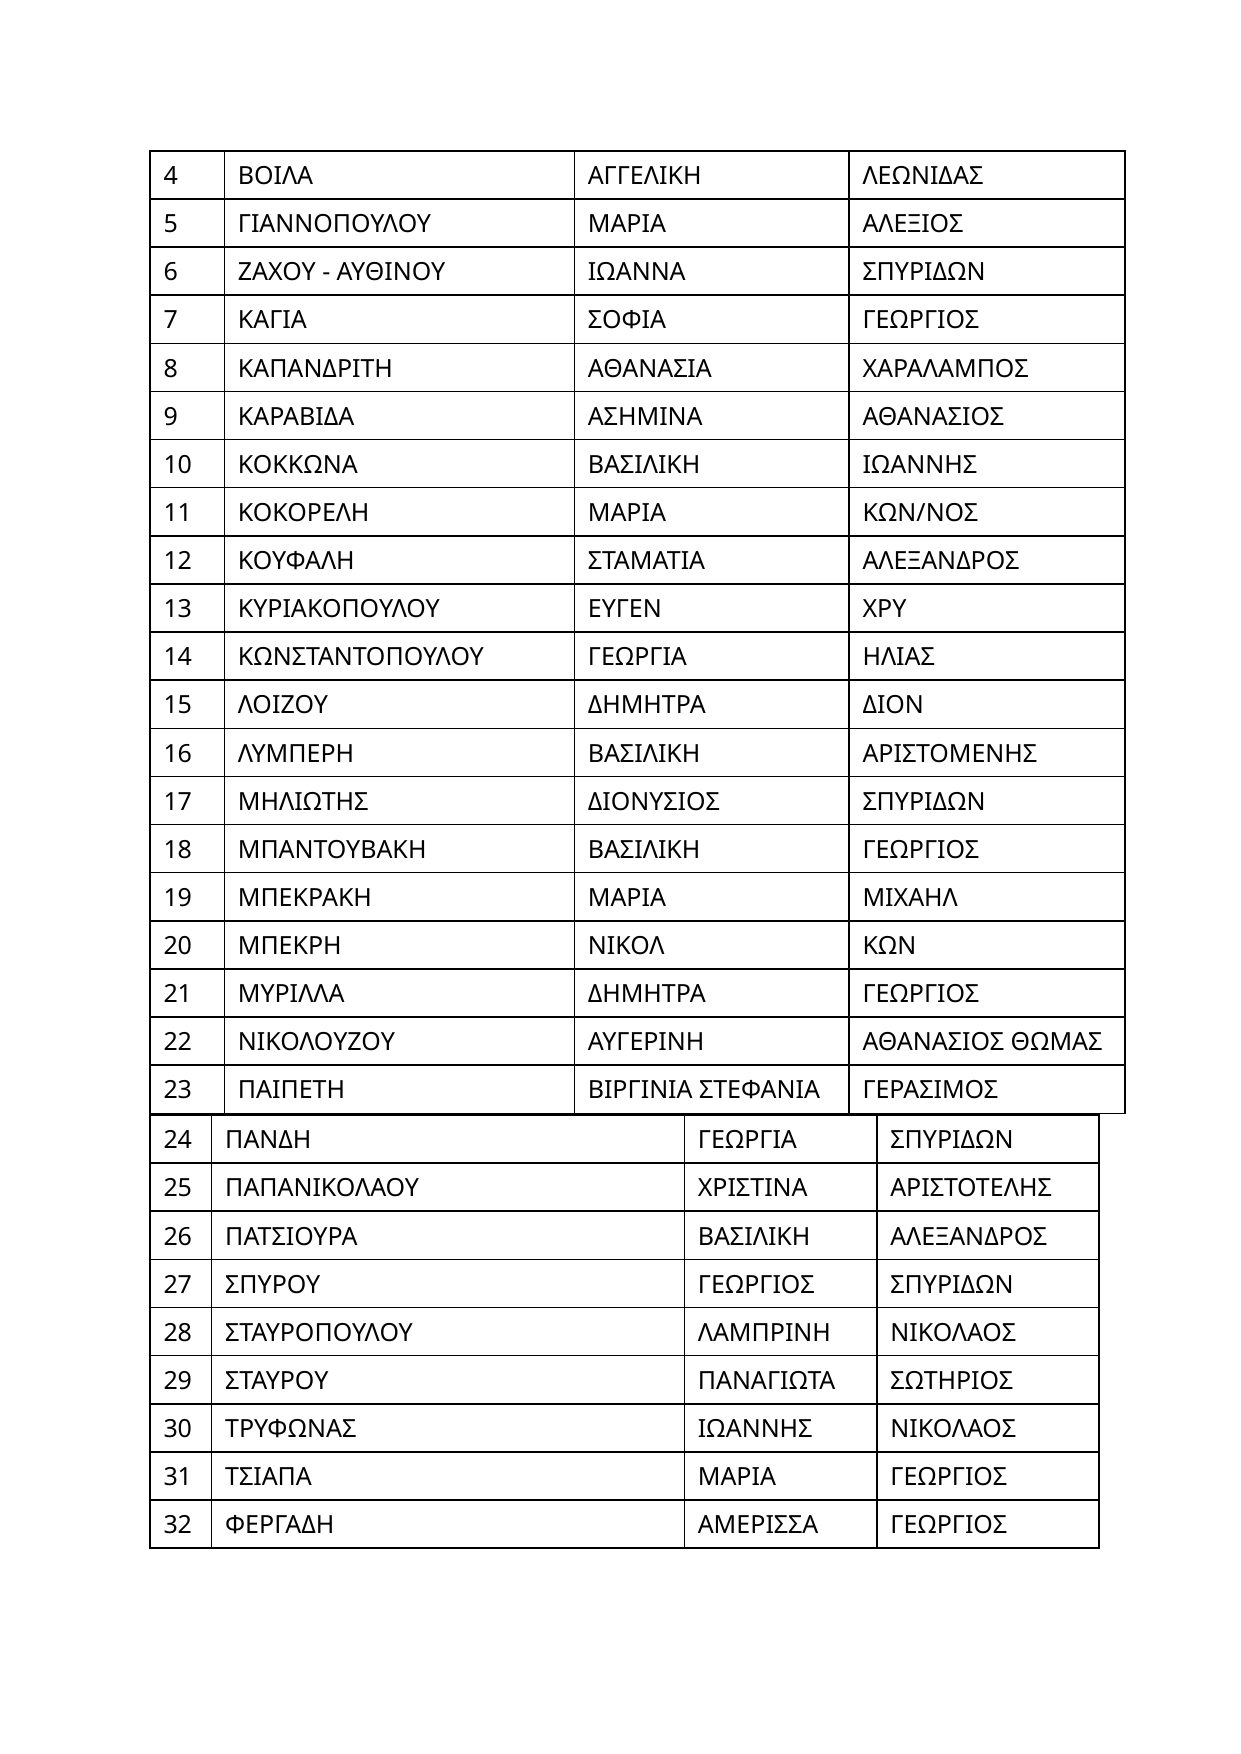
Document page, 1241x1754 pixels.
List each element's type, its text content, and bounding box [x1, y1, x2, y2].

table_cell 7 [151, 296, 224, 342]
table_cell ΚΩΝΣΤΑΝΤΟΠΟΥΛΟΥ [225, 633, 574, 679]
table_cell ΓΕΩΡΓΙΟΣ [850, 296, 1124, 342]
table_cell ΒΑΣΙΛΙΚΗ [685, 1212, 876, 1258]
table_cell ΚΩΝ [850, 922, 1124, 968]
table_cell 20 [151, 922, 224, 968]
table_cell ΜΠΑΝΤΟΥΒΑΚΗ [225, 825, 574, 872]
table_cell ΧΡΥ [850, 585, 1124, 631]
table_header ΓΕΩΡΓΙΑ [685, 1116, 876, 1162]
table_cell ΙΩΑΝΝΑ [575, 248, 848, 294]
table_cell 4 [151, 152, 224, 198]
table_cell ΤΣΙΑΠΑ [212, 1453, 684, 1499]
table_cell ΑΘΑΝΑΣΙΟΣ [850, 392, 1124, 439]
table_header ΠΑΝΔΗ [212, 1116, 684, 1162]
table_cell 22 [151, 1018, 224, 1064]
table_cell 31 [151, 1453, 211, 1499]
table_cell ΒΑΣΙΛΙΚΗ [575, 825, 848, 872]
table_cell 28 [151, 1308, 211, 1355]
table_cell 5 [151, 200, 224, 246]
table_cell ΣΤΑΥΡΟΥ [212, 1356, 684, 1403]
table_cell ΔΗΜΗΤΡΑ [575, 970, 848, 1016]
table_cell ΑΛΕΞΙΟΣ [850, 200, 1124, 246]
table_cell ΒΙΡΓΙΝΙΑ ΣΤΕΦΑΝΙΑ [575, 1066, 848, 1112]
table_cell ΜΥΡΙΛΛΑ [225, 970, 574, 1016]
table_cell ΣΠΥΡΙΔΩΝ [878, 1260, 1098, 1307]
table_cell ΛΕΩΝΙΔΑΣ [850, 152, 1124, 198]
table_cell ΚΩΝ/ΝΟΣ [850, 488, 1124, 535]
table_cell ΑΛΕΞΑΝΔΡΟΣ [850, 537, 1124, 583]
table_cell ΑΡΙΣΤΟΤΕΛΗΣ [878, 1164, 1098, 1210]
table_cell ΙΩΑΝΝΗΣ [685, 1405, 876, 1451]
table_header ΣΠΥΡΙΔΩΝ [878, 1116, 1098, 1162]
table_cell ΑΜΕΡΙΣΣΑ [685, 1501, 876, 1547]
table_cell ΓΕΩΡΓΙΟΣ [878, 1453, 1098, 1499]
table_cell 6 [151, 248, 224, 294]
table_cell ΧΡΙΣΤΙΝΑ [685, 1164, 876, 1210]
table_cell ΧΑΡΑΛΑΜΠΟΣ [850, 344, 1124, 391]
table_cell ΓΕΩΡΓΙΟΣ [878, 1501, 1098, 1547]
table_cell ΙΩΑΝΝΗΣ [850, 440, 1124, 487]
table_cell 8 [151, 344, 224, 391]
table_cell ΗΛΙΑΣ [850, 633, 1124, 679]
table_cell ΚΟΚΚΩΝΑ [225, 440, 574, 487]
table_cell ΣΠΥΡΙΔΩΝ [850, 248, 1124, 294]
table_cell ΛΥΜΠΕΡΗ [225, 729, 574, 776]
table_cell ΔΗΜΗΤΡΑ [575, 681, 848, 727]
table_cell ΖΑΧΟΥ - ΑΥΘΙΝΟΥ [225, 248, 574, 294]
table_cell ΓΕΡΑΣΙΜΟΣ [850, 1066, 1124, 1112]
table_cell ΜΑΡΙΑ [575, 200, 848, 246]
table_cell 19 [151, 873, 224, 920]
table_cell ΜΠΕΚΡΑΚΗ [225, 873, 574, 920]
table_cell ΑΡΙΣΤΟΜΕΝΗΣ [850, 729, 1124, 776]
table_cell 14 [151, 633, 224, 679]
table_cell ΚΑΓΙΑ [225, 296, 574, 342]
table_cell ΤΡΥΦΩΝΑΣ [212, 1405, 684, 1451]
table_cell 32 [151, 1501, 211, 1547]
table_cell 27 [151, 1260, 211, 1307]
table_cell ΜΑΡΙΑ [685, 1453, 876, 1499]
table_cell ΛΑΜΠΡΙΝΗ [685, 1308, 876, 1355]
table_cell ΜΠΕΚΡΗ [225, 922, 574, 968]
table_cell ΓΙΑΝΝΟΠΟΥΛΟΥ [225, 200, 574, 246]
table_cell ΝΙΚΟΛΟΥΖΟΥ [225, 1018, 574, 1064]
table_cell 11 [151, 488, 224, 535]
table_cell ΣΠΥΡΙΔΩΝ [850, 777, 1124, 824]
table_cell ΑΥΓΕΡΙΝΗ [575, 1018, 848, 1064]
table_cell 30 [151, 1405, 211, 1451]
table_cell ΓΕΩΡΓΙΟΣ [685, 1260, 876, 1307]
table_cell 21 [151, 970, 224, 1016]
table_cell ΠΑΤΣΙΟΥΡΑ [212, 1212, 684, 1258]
table_cell ΣΩΤΗΡΙΟΣ [878, 1356, 1098, 1403]
table_cell ΒΑΣΙΛΙΚΗ [575, 729, 848, 776]
table_cell ΣΟΦΙΑ [575, 296, 848, 342]
table_cell ΔΙΟΝΥΣΙΟΣ [575, 777, 848, 824]
table_cell ΠΑΙΠΕΤΗ [225, 1066, 574, 1112]
table_header 24 [151, 1116, 211, 1162]
table_cell 15 [151, 681, 224, 727]
table_cell ΒΟΙΛΑ [225, 152, 574, 198]
table_cell ΣΤΑΥΡΟΠΟΥΛΟΥ [212, 1308, 684, 1355]
table_cell 16 [151, 729, 224, 776]
table_cell ΑΘΑΝΑΣΙΑ [575, 344, 848, 391]
table_cell ΛΟΙΖΟΥ [225, 681, 574, 727]
table_cell ΜΙΧΑΗΛ [850, 873, 1124, 920]
table_cell ΕΥΓΕΝ [575, 585, 848, 631]
table_cell 26 [151, 1212, 211, 1258]
table_cell ΚΑΡΑΒΙΔΑ [225, 392, 574, 439]
table_cell ΝΙΚΟΛΑΟΣ [878, 1308, 1098, 1355]
table_cell ΚΟΚΟΡΕΛΗ [225, 488, 574, 535]
table_cell ΔΙΟΝ [850, 681, 1124, 727]
table_cell ΑΘΑΝΑΣΙΟΣ ΘΩΜΑΣ [850, 1018, 1124, 1064]
table_cell ΠΑΝΑΓΙΩΤΑ [685, 1356, 876, 1403]
table_cell ΑΓΓΕΛΙΚΗ [575, 152, 848, 198]
table_cell ΑΣΗΜΙΝΑ [575, 392, 848, 439]
table_cell ΒΑΣΙΛΙΚΗ [575, 440, 848, 487]
table_cell 29 [151, 1356, 211, 1403]
table_cell ΓΕΩΡΓΙΑ [575, 633, 848, 679]
table_cell ΑΛΕΞΑΝΔΡΟΣ [878, 1212, 1098, 1258]
table_cell ΝΙΚΟΛΑΟΣ [878, 1405, 1098, 1451]
table_cell ΠΑΠΑΝΙΚΟΛΑΟΥ [212, 1164, 684, 1210]
table_cell 17 [151, 777, 224, 824]
table_cell ΚΥΡΙΑΚΟΠΟΥΛΟΥ [225, 585, 574, 631]
table_cell 23 [151, 1066, 224, 1112]
table_cell ΦΕΡΓΑΔΗ [212, 1501, 684, 1547]
table_cell ΓΕΩΡΓΙΟΣ [850, 825, 1124, 872]
table_cell ΓΕΩΡΓΙΟΣ [850, 970, 1124, 1016]
table_cell ΜΑΡΙΑ [575, 873, 848, 920]
table_cell 9 [151, 392, 224, 439]
table_cell ΝΙΚΟΛ [575, 922, 848, 968]
table_cell 18 [151, 825, 224, 872]
table_cell ΣΤΑΜΑΤΙΑ [575, 537, 848, 583]
table_cell ΚΟΥΦΑΛΗ [225, 537, 574, 583]
table_cell ΚΑΠΑΝΔΡΙΤΗ [225, 344, 574, 391]
table_cell 12 [151, 537, 224, 583]
table_cell ΜΑΡΙΑ [575, 488, 848, 535]
table_cell 13 [151, 585, 224, 631]
table_cell ΣΠΥΡΟΥ [212, 1260, 684, 1307]
table_cell 25 [151, 1164, 211, 1210]
table_cell ΜΗΛΙΩΤΗΣ [225, 777, 574, 824]
table_cell 10 [151, 440, 224, 487]
